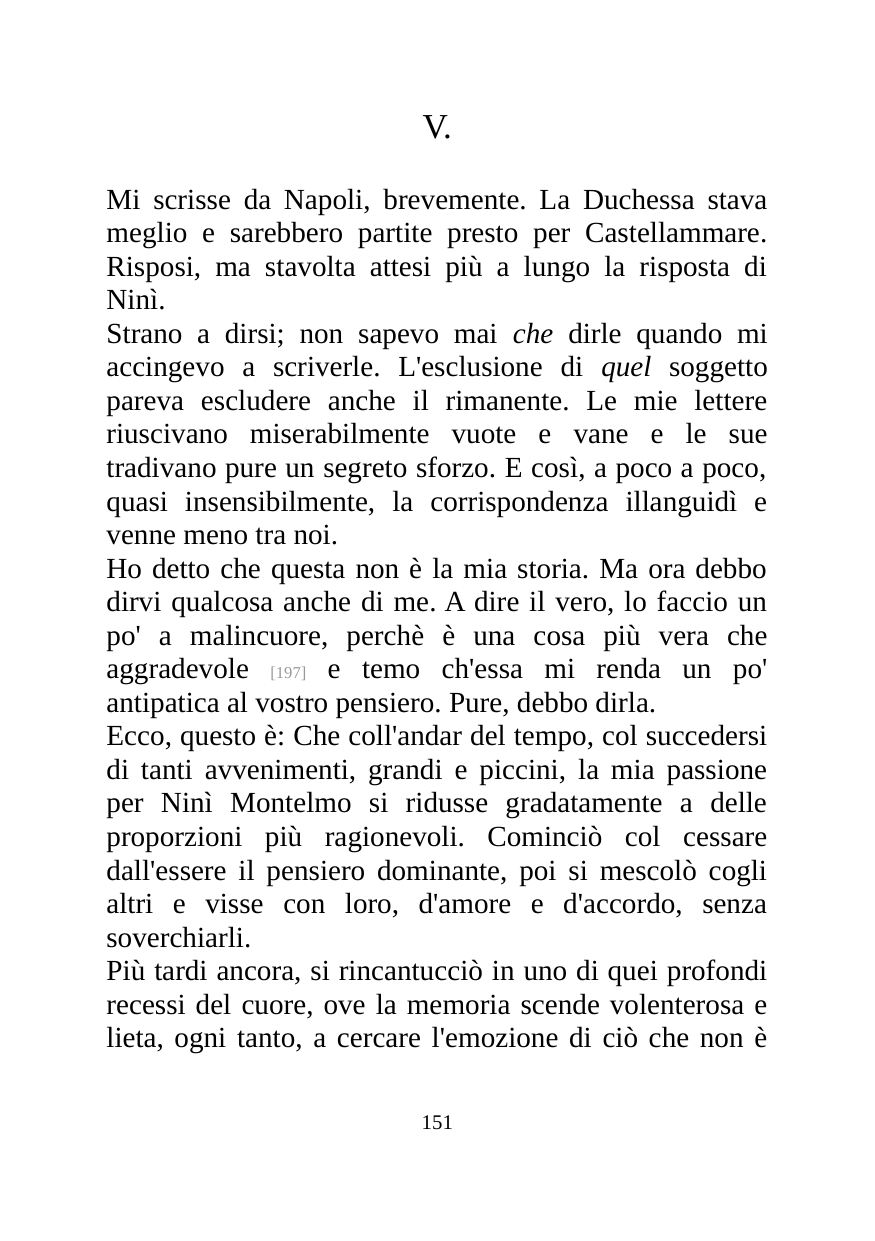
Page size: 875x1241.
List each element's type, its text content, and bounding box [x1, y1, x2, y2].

text Più tardi ancora, si rincantucciò in uno di quei profondi recessi del cuore, ove la memoria scende volenterosa e lieta, ogni tanto, a cercare l'emozione di ciò che non è [106, 953, 768, 1054]
text Ho detto che questa non è la mia storia. Ma ora debbo dirvi qualcosa anche di me. A dire il vero, lo faccio un po' a malincuore, perchè è una cosa più vera che aggradevole [197] e temo ch'essa mi renda un po' antipatica al vostro pensiero. Pure, debbo dirla. [106, 551, 768, 718]
subtitle V. [106, 106, 768, 146]
text Mi scrisse da Napoli, brevemente. La Duchessa stava meglio e sarebbero partite presto per Castellammare. Risposi, ma stavolta attesi più a lungo la risposta di Ninì. [106, 182, 768, 316]
text Ecco, questo è: Che coll'andar del tempo, col succedersi di tanti avvenimenti, grandi e piccini, la mia passione per Ninì Montelmo si ridusse gradatamente a delle proporzioni più ragionevoli. Cominciò col cessare dall'essere il pensiero dominante, poi si mescolò cogli altri e visse con loro, d'amore e d'accordo, senza soverchiarli. [106, 718, 768, 953]
text Strano a dirsi; non sapevo mai che dirle quando mi accingevo a scriverle. L'esclusione di quel soggetto pareva escludere anche il rimanente. Le mie lettere riuscivano miserabilmente vuote e vane e le sue tradivano pure un segreto sforzo. E così, a poco a poco, quasi insensibilmente, la corrispondenza illanguidì e venne meno tra noi. [106, 316, 768, 551]
